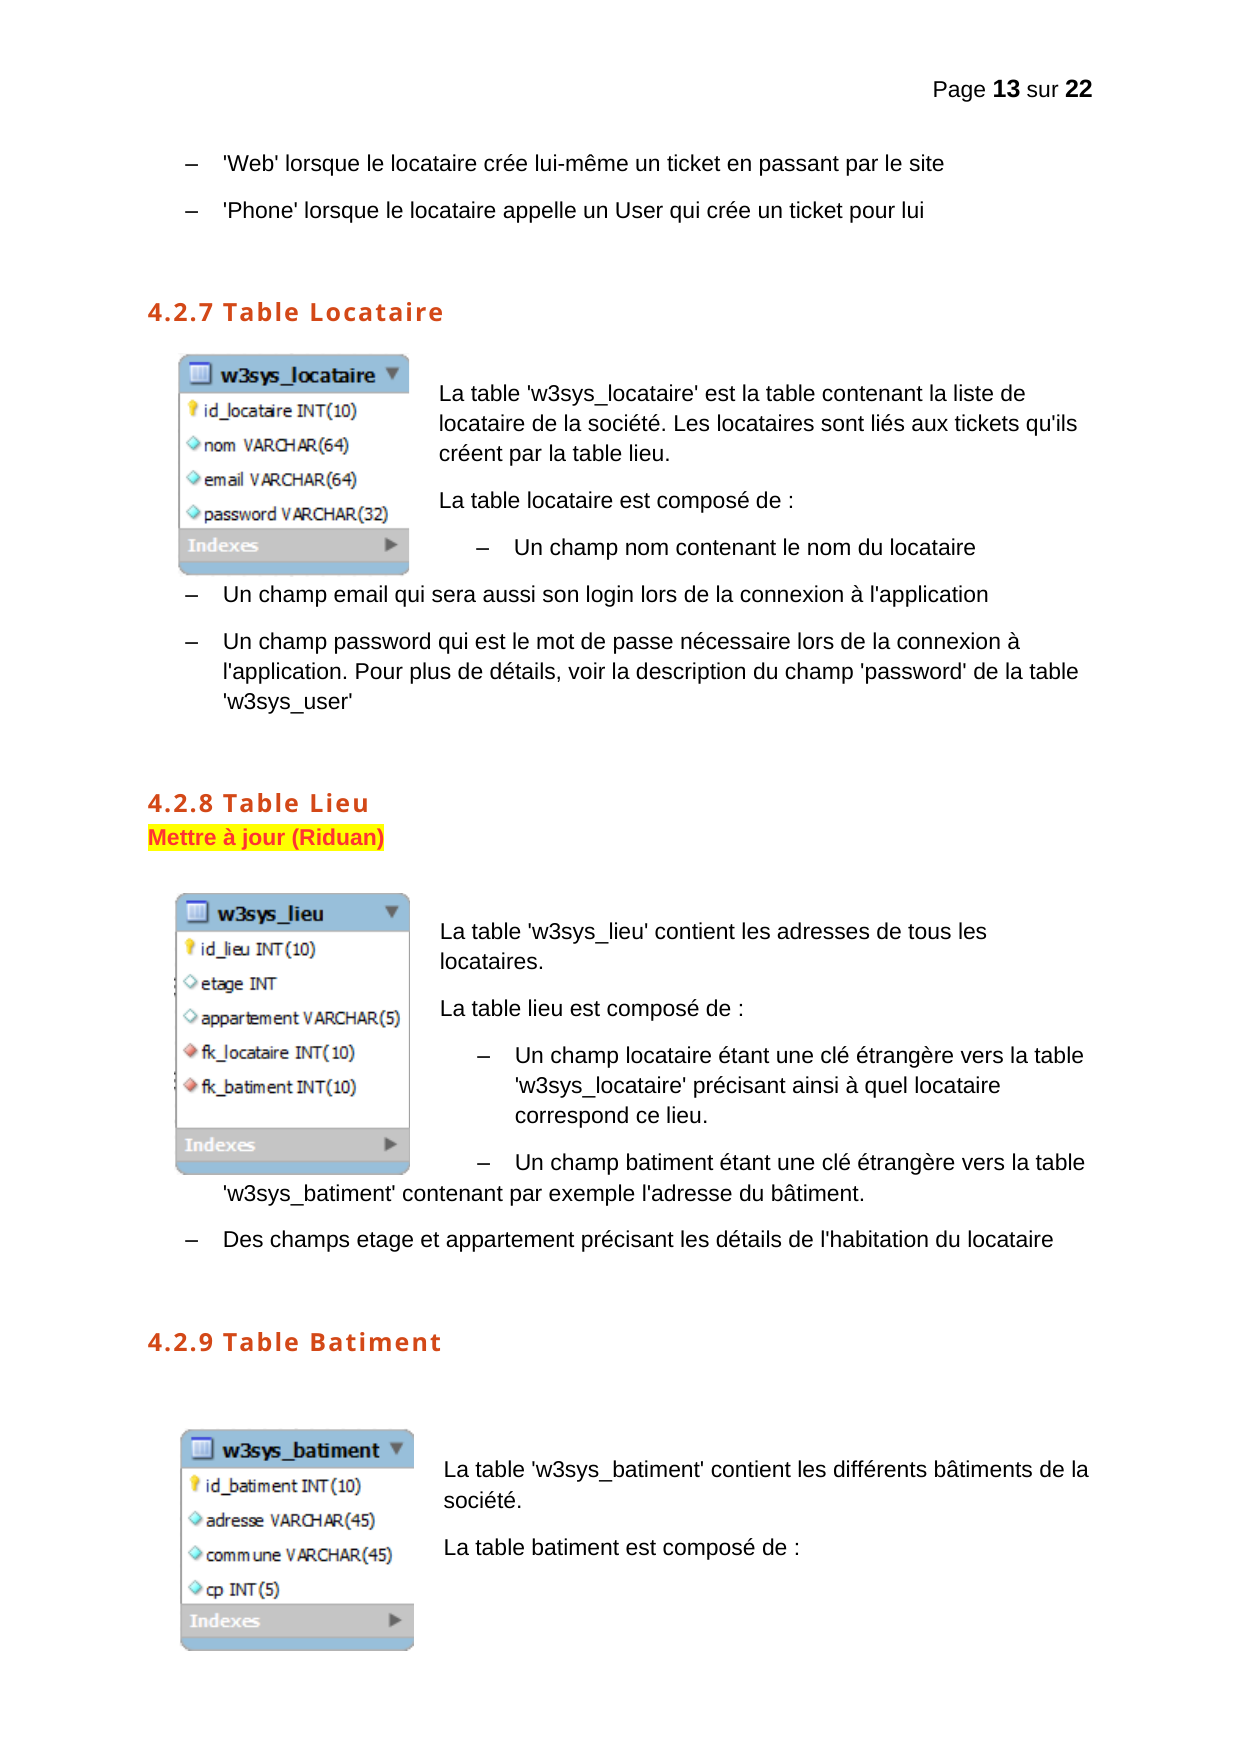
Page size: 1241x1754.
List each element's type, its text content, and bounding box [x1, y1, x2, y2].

text La table 'w3sys_lieu' contient les adresses de tous les locataires. [410, 918, 1092, 975]
subtitle Table Locataire [148, 295, 1092, 329]
text La table locataire est composé de : [410, 487, 1092, 513]
subtitle Table Batiment [148, 1324, 1092, 1358]
text La table batiment est composé de : [414, 1533, 1092, 1560]
text Mettre à jour (Riduan) [148, 824, 1092, 851]
list Un champ locataire étant une clé étrangère vers la table 'w3sys_locataire' précisant ainsi à quel locataire correspond ce lieu. [410, 1042, 1092, 1129]
text La table lieu est composé de : [410, 995, 1092, 1022]
list 'Web' lorsque le locataire crée lui-même un ticket en passant par le site [185, 150, 1092, 176]
text [148, 1456, 179, 1513]
list Un champ email qui sera aussi son login lors de la connexion à l'application [185, 581, 1092, 607]
picture [174, 893, 410, 1175]
text [148, 487, 177, 513]
list Un champ nom contenant le nom du locataire [410, 534, 1092, 560]
picture [179, 1428, 414, 1651]
picture [177, 353, 410, 577]
text La table 'w3sys_batiment' contient les différents bâtiments de la société. [414, 1456, 1092, 1513]
list Un champ batiment étant une clé étrangère vers la table 'w3sys_batiment' contenant par exemple l'adresse du bâtiment. [185, 1149, 1092, 1206]
list 'Phone' lorsque le locataire appelle un User qui crée un ticket pour lui [185, 197, 1092, 223]
subtitle Table Lieu [148, 786, 1092, 820]
text [148, 1533, 179, 1560]
list Un champ password qui est le mot de passe nécessaire lors de la connexion à l'application. Pour plus de détails, voir la description du champ 'password' de la table 'w3sys_user' [185, 628, 1092, 714]
text [148, 995, 174, 1022]
text [148, 918, 174, 975]
list Des champs etage et appartement précisant les détails de l'habitation du locataire [185, 1226, 1092, 1253]
text La table 'w3sys_locataire' est la table contenant la liste de locataire de la société. Les locataires sont liés aux tickets qu'ils créent par la table lieu. [410, 380, 1092, 467]
